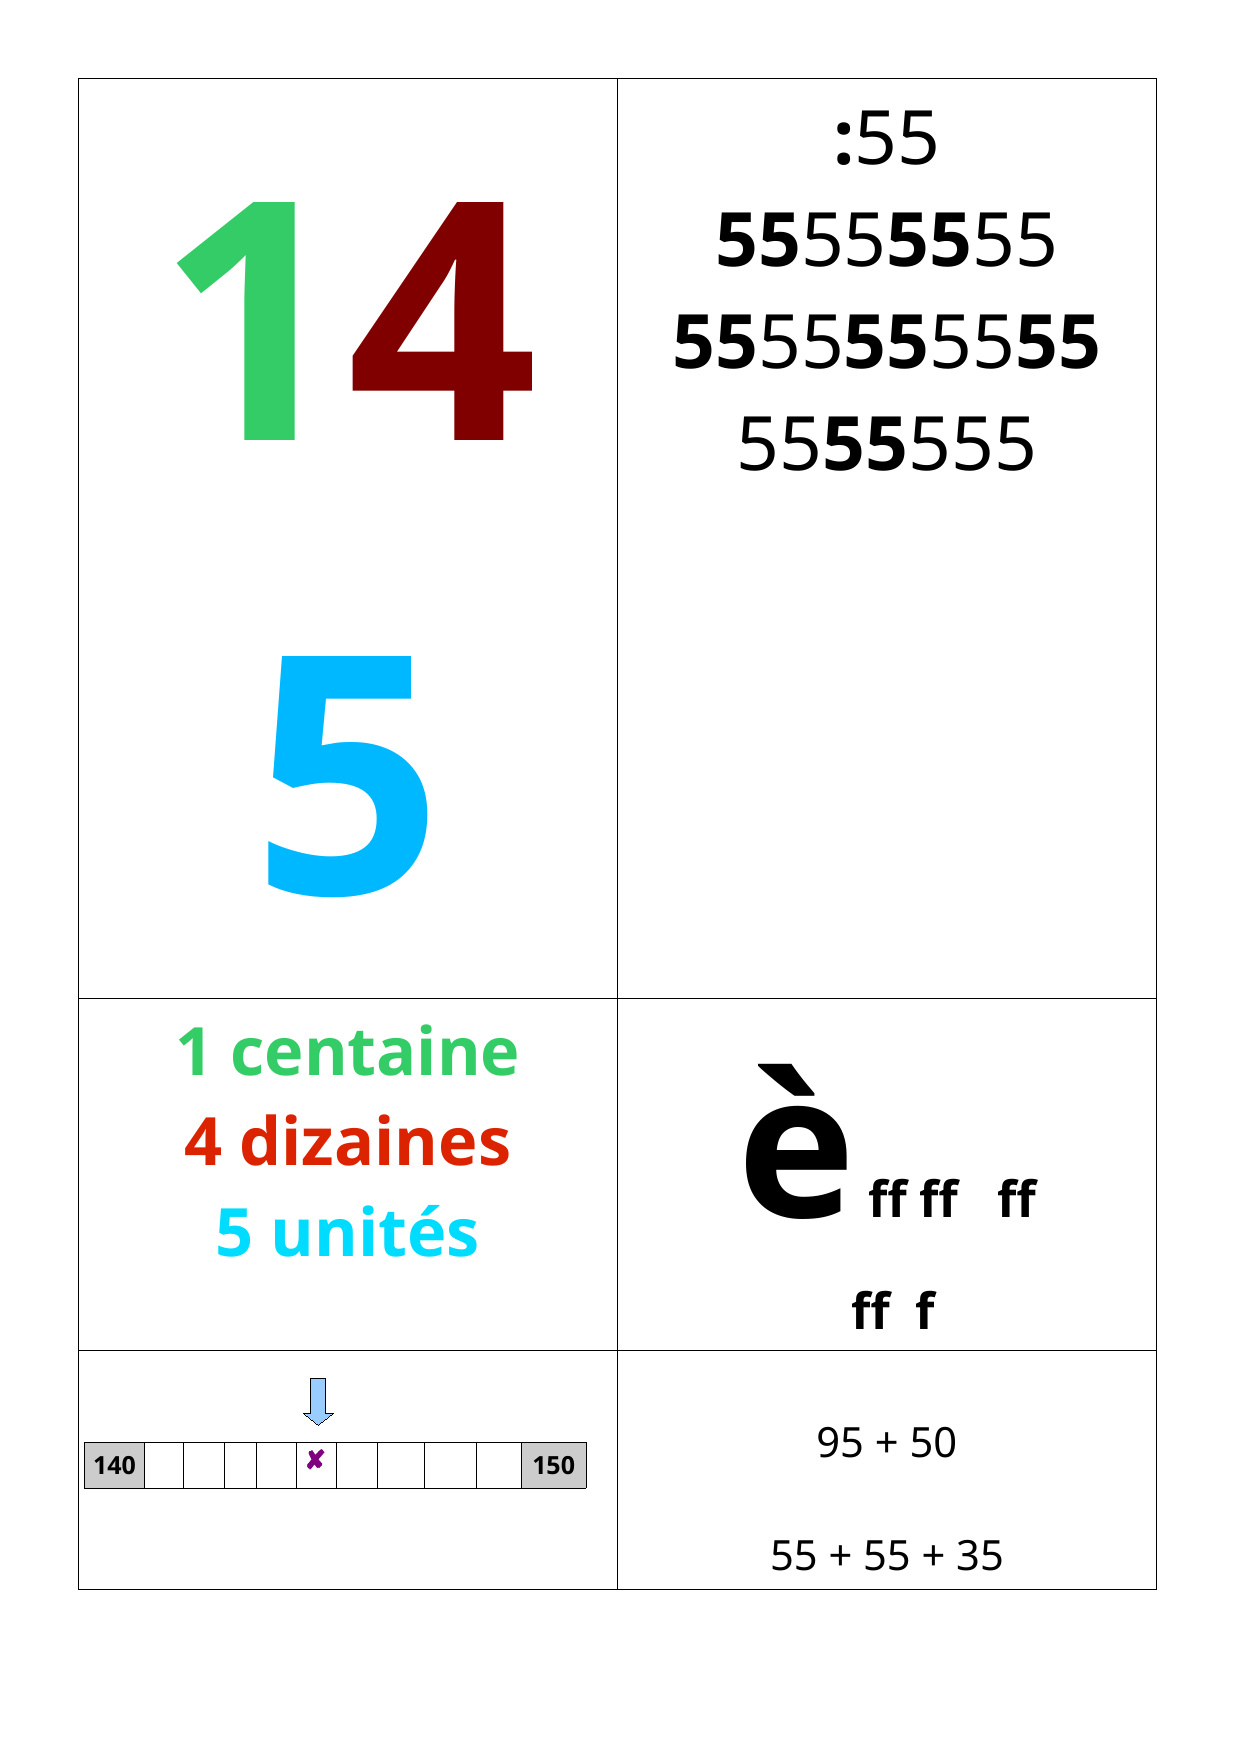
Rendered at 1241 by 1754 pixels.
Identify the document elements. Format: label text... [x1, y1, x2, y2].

table_header [477, 1443, 521, 1488]
table_header 150 [522, 1443, 586, 1488]
table_header [425, 1443, 476, 1488]
table_cell [79, 1351, 617, 1588]
table_cell :55 55555555 5555555555 5555555 [618, 79, 1156, 998]
table_header [225, 1443, 256, 1488]
table_header  [297, 1443, 336, 1488]
table_cell 95 + 50 55 + 55 + 35 [618, 1351, 1156, 1588]
table_header [337, 1443, 377, 1488]
table_cell 1 centaine 4 dizaines 5 unités [79, 999, 617, 1350]
table_header [257, 1443, 296, 1488]
table_header [145, 1443, 183, 1488]
table_cell è ff ff ff ff f [618, 999, 1156, 1350]
table_header [184, 1443, 224, 1488]
table_cell 145 [79, 79, 617, 998]
table_header [378, 1443, 424, 1488]
table_header 140 [85, 1443, 144, 1488]
